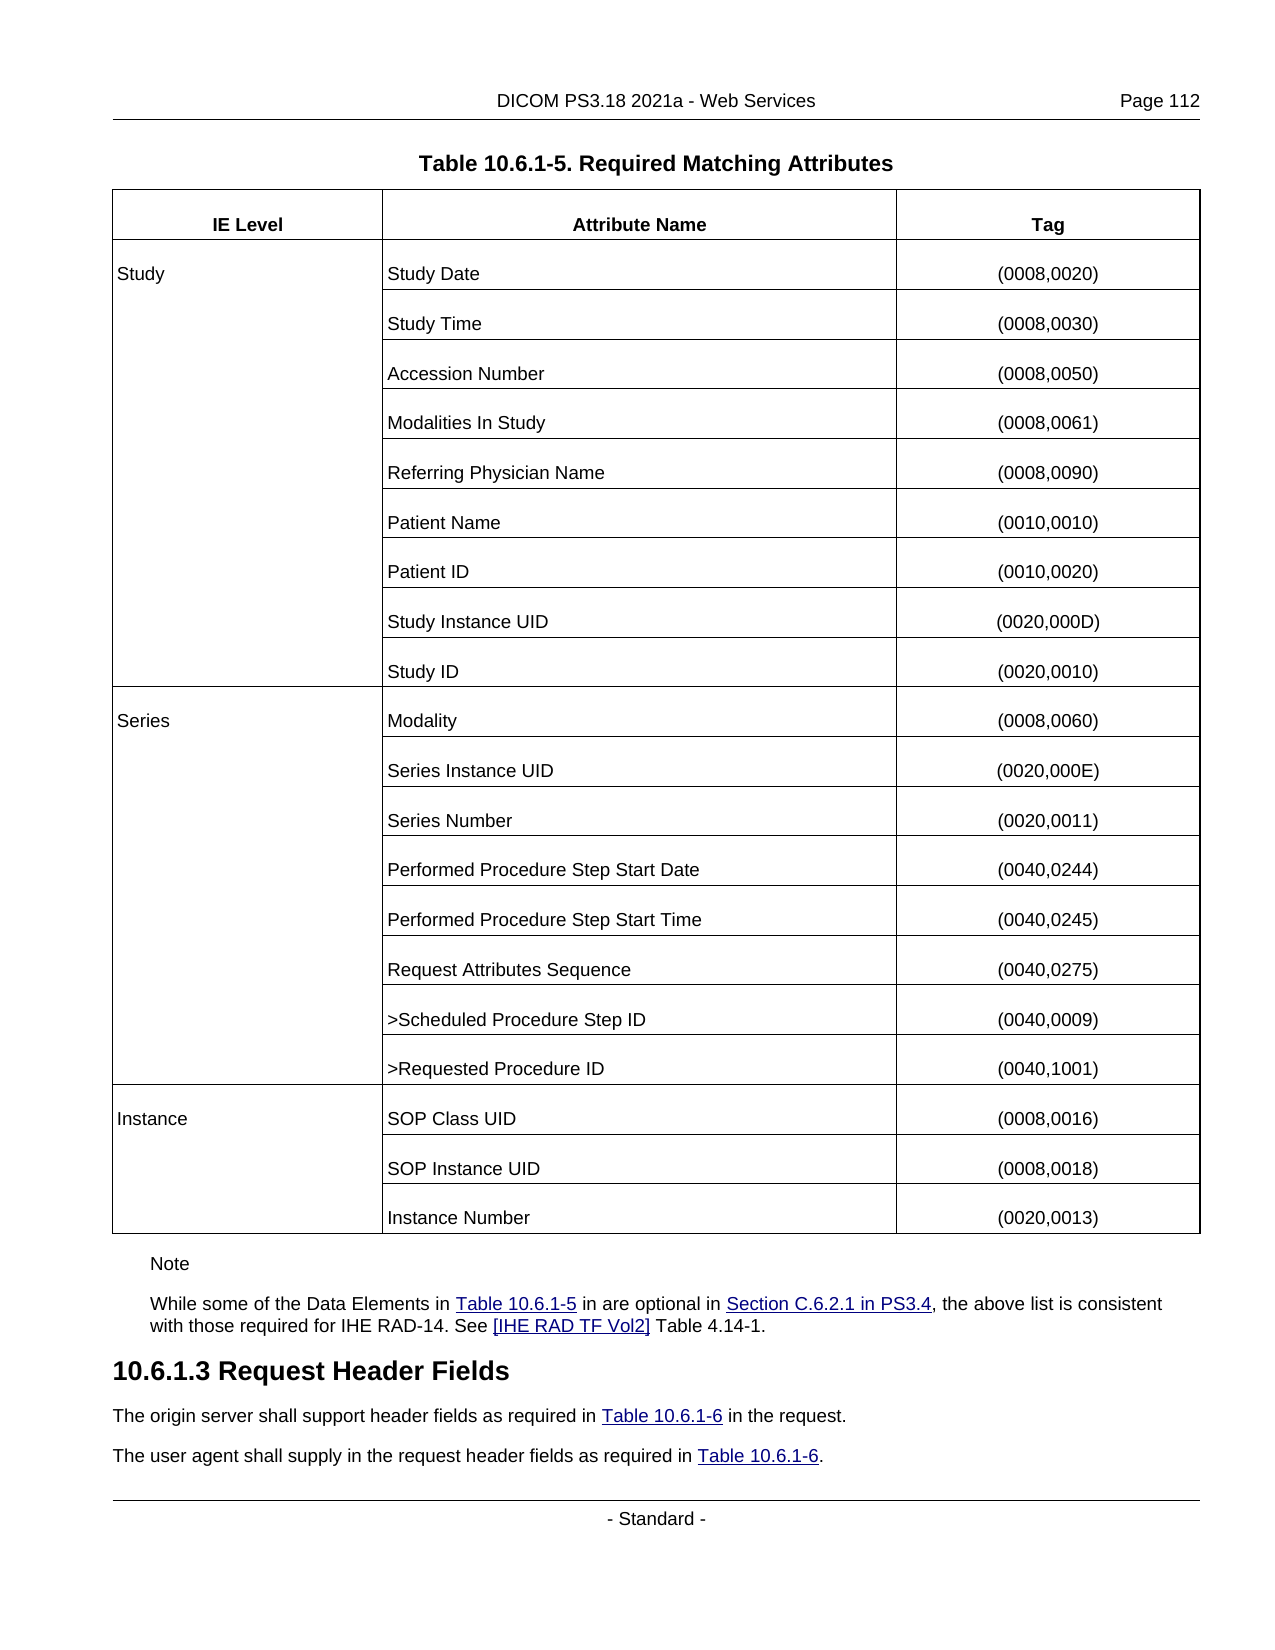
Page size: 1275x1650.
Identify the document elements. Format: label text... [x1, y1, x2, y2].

table_cell (0020,0011) [897, 787, 1199, 835]
table_cell SOP Instance UID [383, 1135, 896, 1183]
table_cell Performed Procedure Step Start Time [383, 886, 896, 935]
table_cell (0008,0061) [897, 389, 1199, 438]
table_cell (0008,0060) [897, 687, 1199, 736]
table_cell (0040,0244) [897, 836, 1199, 885]
table_cell (0040,1001) [897, 1035, 1199, 1084]
table_header IE Level [113, 190, 382, 239]
table_cell (0040,0275) [897, 936, 1199, 984]
table_cell Referring Physician Name [383, 439, 896, 487]
text The origin server shall support header fields as required in Table 10.6.1-6 in the request. [112, 1405, 1200, 1426]
table_cell (0040,0245) [897, 886, 1199, 935]
table_cell Study ID [383, 638, 896, 686]
text 10.6.1.3 Request Header Fields [112, 1355, 1200, 1386]
table_cell Accession Number [383, 340, 896, 388]
table_cell (0020,0013) [897, 1184, 1199, 1233]
table_cell Series Number [383, 787, 896, 835]
table_cell (0008,0018) [897, 1135, 1199, 1183]
table_cell Patient ID [383, 538, 896, 587]
table_cell Series [113, 687, 382, 1084]
table_header Attribute Name [383, 190, 896, 239]
table_cell (0008,0030) [897, 290, 1199, 338]
table_cell (0008,0016) [897, 1085, 1199, 1133]
table_cell (0008,0090) [897, 439, 1199, 487]
table_cell Modalities In Study [383, 389, 896, 438]
table_cell Study Time [383, 290, 896, 338]
table_cell Request Attributes Sequence [383, 936, 896, 984]
table_cell >Requested Procedure ID [383, 1035, 896, 1084]
table_cell Study Date [383, 240, 896, 289]
table_cell Study Instance UID [383, 588, 896, 637]
text While some of the Data Elements in Table 10.6.1-5 in are optional in Section C.6.2.1 in PS3.4, the above list is consistent with those required for IHE RAD-14. See [IHE RAD TF Vol2] Table 4.14-1. [150, 1293, 1162, 1336]
table_cell (0020,000D) [897, 588, 1199, 637]
table_cell Performed Procedure Step Start Date [383, 836, 896, 885]
table_cell >Scheduled Procedure Step ID [383, 985, 896, 1034]
text Table 10.6.1-5. Required Matching Attributes [112, 150, 1200, 176]
table_cell Study [113, 240, 382, 686]
table_header Tag [897, 190, 1199, 239]
table_cell Instance [113, 1085, 382, 1233]
table_cell (0040,0009) [897, 985, 1199, 1034]
table_cell Instance Number [383, 1184, 896, 1233]
table_cell Modality [383, 687, 896, 736]
text Note [150, 1253, 1162, 1274]
table_cell Series Instance UID [383, 737, 896, 786]
table_cell (0020,000E) [897, 737, 1199, 786]
table_cell (0020,0010) [897, 638, 1199, 686]
table_cell (0010,0020) [897, 538, 1199, 587]
table_cell (0008,0050) [897, 340, 1199, 388]
table_cell (0008,0020) [897, 240, 1199, 289]
text The user agent shall supply in the request header fields as required in Table 10.6.1-6. [112, 1445, 1200, 1467]
table_cell (0010,0010) [897, 489, 1199, 537]
table_cell SOP Class UID [383, 1085, 896, 1133]
table_cell Patient Name [383, 489, 896, 537]
